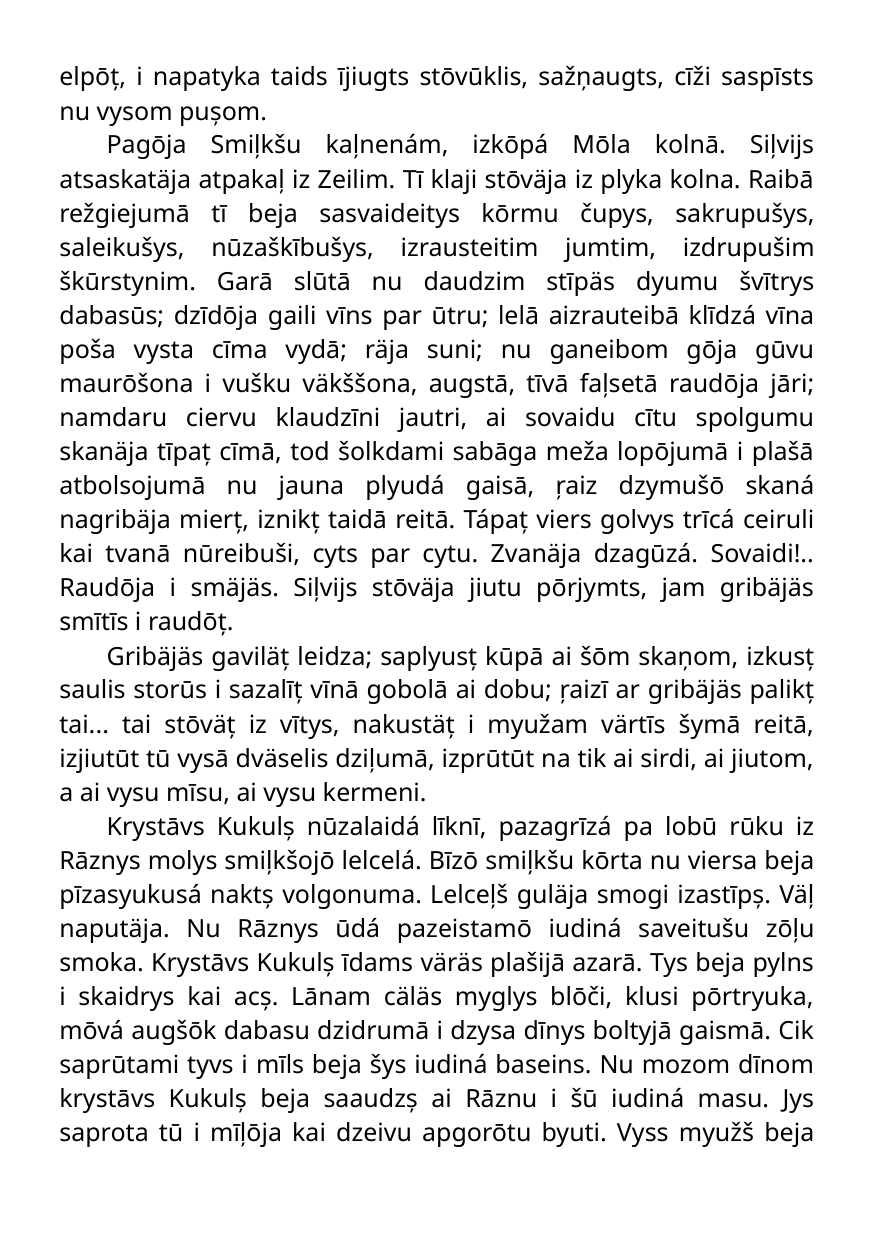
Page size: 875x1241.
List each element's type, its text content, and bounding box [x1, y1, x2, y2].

text Gribäjäs gaviläț leidza; saplyusț kūpā ai šōm skaņom, izkusț saulis storūs i sazalīț vīnā gobolā ai dobu; ŗaizī ar gribäjäs palikț tai... tai stōväț iz vītys, nakustäț i myužam värtīs šymā reitā, izjiutūt tū vysā dväselis dziļumā, izprūtūt na tik ai sirdi, ai jiutom, a ai vysu mīsu, ai vysu kermeni. [59, 638, 815, 808]
text elpōț, i napatyka taids ījiugts stōvūklis, sažņaugts, cīži saspīsts nu vysom pușom. [59, 59, 815, 127]
text Pagōja Smiļkšu kaļnenám, izkōpá Mōla kolnā. Siļvijs atsaskatäja atpakaļ iz Zeilim. Tī klaji stōväja iz plyka kolna. Raibā režgiejumā tī beja sasvaideitys kōrmu čupys, sakrupušys, saleikušys, nūzaškībušys, izrausteitim jumtim, izdrupušim škūrstynim. Garā slūtā nu daudzim stīpäs dyumu švītrys dabasūs; dzīdōja gaili vīns par ūtru; lelā aizrauteibā klīdzá vīna poša vysta cīma vydā; räja suni; nu ganeibom gōja gūvu maurōšona i vušku väkššona, augstā, tīvā faļsetā raudōja jāri; namdaru ciervu klaudzīni jautri, ai sovaidu cītu spolgumu skanäja tīpaț cīmā, tod šolkdami sabāga meža lopōjumā i plašā atbolsojumā nu jauna plyudá gaisā, ŗaiz dzymušō skaná nagribäja mierț, iznikț taidā reitā. Tápaț viers golvys trīcá ceiruli kai tvanā nūreibuši, cyts par cytu. Zvanäja dzagūzá. Sovaidi!.. Raudōja i smäjäs. Siļvijs stōväja jiutu pōrjymts, jam gribäjäs smītīs i raudōț. [59, 127, 815, 638]
text Krystāvs Kukulș nūzalaidá līknī, pazagrīzá pa lobū rūku iz Rāznys molys smiļkšojō lelcelá. Bīzō smiļkšu kōrta nu viersa beja pīzasyukusá naktș volgonuma. Lelceļš guläja smogi izastīpș. Väļ naputäja. Nu Rāznys ūdá pazeistamō iudiná saveitušu zōļu smoka. Krystāvs Kukulș īdams väräs plašijā azarā. Tys beja pylns i skaidrys kai acș. Lānam cäläs myglys blōči, klusi pōrtryuka, mōvá augšōk dabasu dzidrumā i dzysa dīnys boltyjā gaismā. Cik saprūtami tyvs i mīls beja šys iudiná baseins. Nu mozom dīnom krystāvs Kukulș beja saaudzș ai Rāznu i šū iudiná masu. Jys saprota tū i mīļōja kai dzeivu apgorōtu byuti. Vyss myužš beja [59, 808, 815, 1149]
